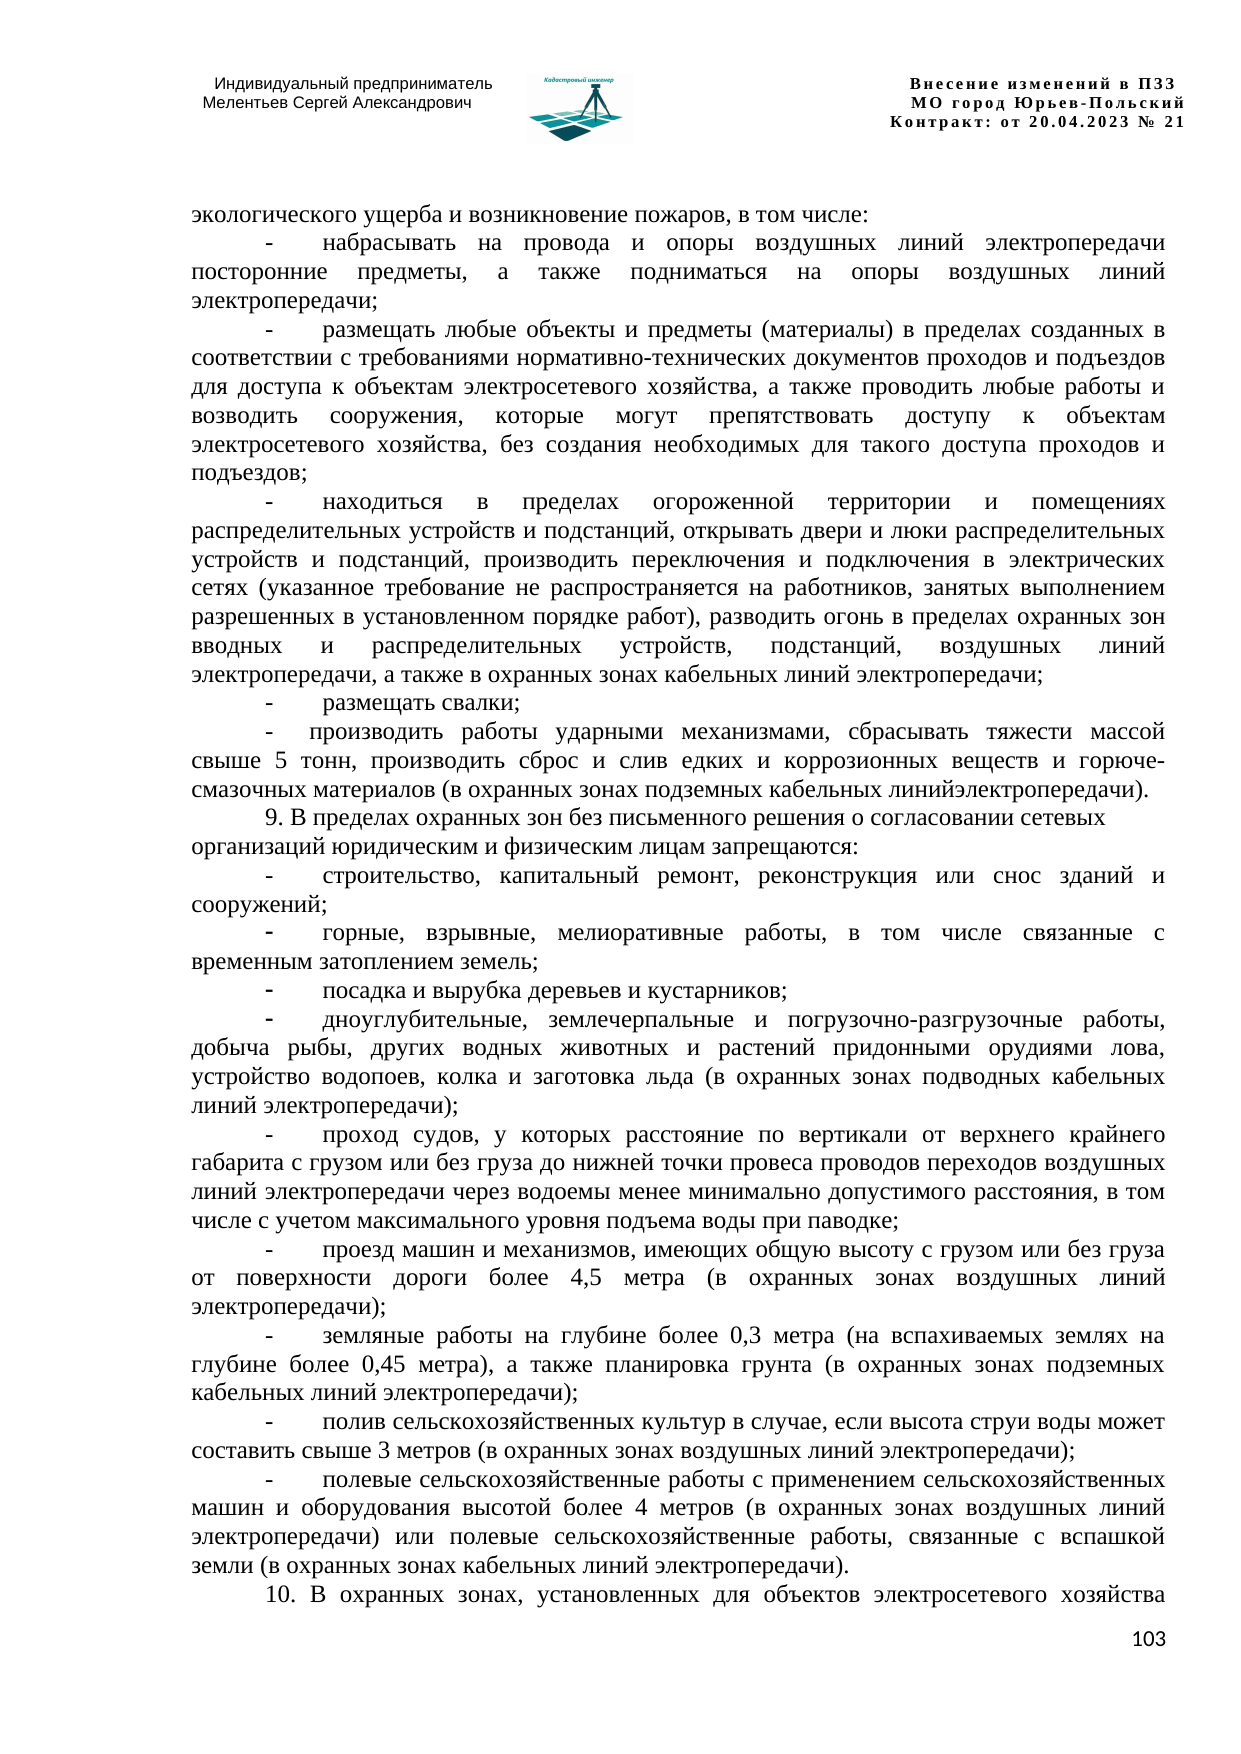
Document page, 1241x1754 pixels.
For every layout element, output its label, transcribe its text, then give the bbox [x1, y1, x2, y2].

text - строительство, капитальный ремонт, реконструкция или снос зданий и сооружений; [191, 860, 1166, 917]
list экологического ущерба и возникновение пожаров, в том числе: [191, 199, 1166, 227]
text - земляные работы на глубине более 0,3 метра (на вспахиваемых землях на глубине более 0,45 метра), а также планировка грунта (в охранных зонах подземных кабельных линий электропередачи); [191, 1320, 1166, 1406]
text - размещать любые объекты и предметы (материалы) в пределах созданных в соответствии с требованиями нормативно-технических документов проходов и подъездов для доступа к объектам электросетевого хозяйства, а также проводить любые работы и возводить сооружения, которые могут препятствовать доступу к объектам электросетевого хозяйства, без создания необходимых для такого доступа проходов и подъездов; [191, 314, 1166, 486]
text - полевые сельскохозяйственные работы с применением сельскохозяйственных машин и оборудования высотой более 4 метров (в охранных зонах воздушных линий электропередачи) или полевые сельскохозяйственные работы, связанные с вспашкой земли (в охранных зонах кабельных линий электропередачи). [191, 1464, 1166, 1579]
text - полив сельскохозяйственных культур в случае, если высота струи воды может составить свыше 3 метров (в охранных зонах воздушных линий электропередачи); [191, 1406, 1166, 1464]
list горные, взрывные, мелиоративные работы, в том числе связанные с временным затоплением земель; [191, 917, 1166, 975]
picture [527, 73, 634, 144]
text 9. В пределах охранных зон без письменного решения о согласовании сетевых организаций юридическим и физическим лицам запрещаются: [191, 802, 1166, 860]
text - проход судов, у которых расстояние по вертикали от верхнего крайнего габарита с грузом или без груза до нижней точки провеса проводов переходов воздушных линий электропередачи через водоемы менее минимально допустимого расстояния, в том числе с учетом максимального уровня подъема воды при паводке; [191, 1119, 1166, 1234]
text - производить работы ударными механизмами, сбрасывать тяжести массой свыше 5 тонн, производить сброс и слив едких и коррозионных веществ и горюче-смазочных материалов (в охранных зонах подземных кабельных линийэлектропередачи). [191, 716, 1166, 802]
list посадка и вырубка деревьев и кустарников; [191, 975, 1166, 1004]
text - находиться в пределах огороженной территории и помещениях распределительных устройств и подстанций, открывать двери и люки распределительных устройств и подстанций, производить переключения и подключения в электрических сетях (указанное требование не распространяется на работников, занятых выполнением разрешенных в установленном порядке работ), разводить огонь в пределах охранных зон вводных и распределительных устройств, подстанций, воздушных линий электропередачи, а также в охранных зонах кабельных линий электропередачи; [191, 486, 1166, 687]
text - набрасывать на провода и опоры воздушных линий электропередачи посторонние предметы, а также подниматься на опоры воздушных линий электропередачи; [191, 227, 1166, 314]
text - размещать свалки; [191, 687, 1166, 716]
text - проезд машин и механизмов, имеющих общую высоту с грузом или без груза от поверхности дороги более 4,5 метра (в охранных зонах воздушных линий электропередачи); [191, 1234, 1166, 1320]
list дноуглубительные, землечерпальные и погрузочно-разгрузочные работы, добыча рыбы, других водных животных и растений придонными орудиями лова, устройство водопоев, колка и заготовка льда (в охранных зонах подводных кабельных линий электропередачи); [191, 1004, 1166, 1119]
text 10. В охранных зонах, установленных для объектов электросетевого хозяйства [191, 1579, 1166, 1607]
